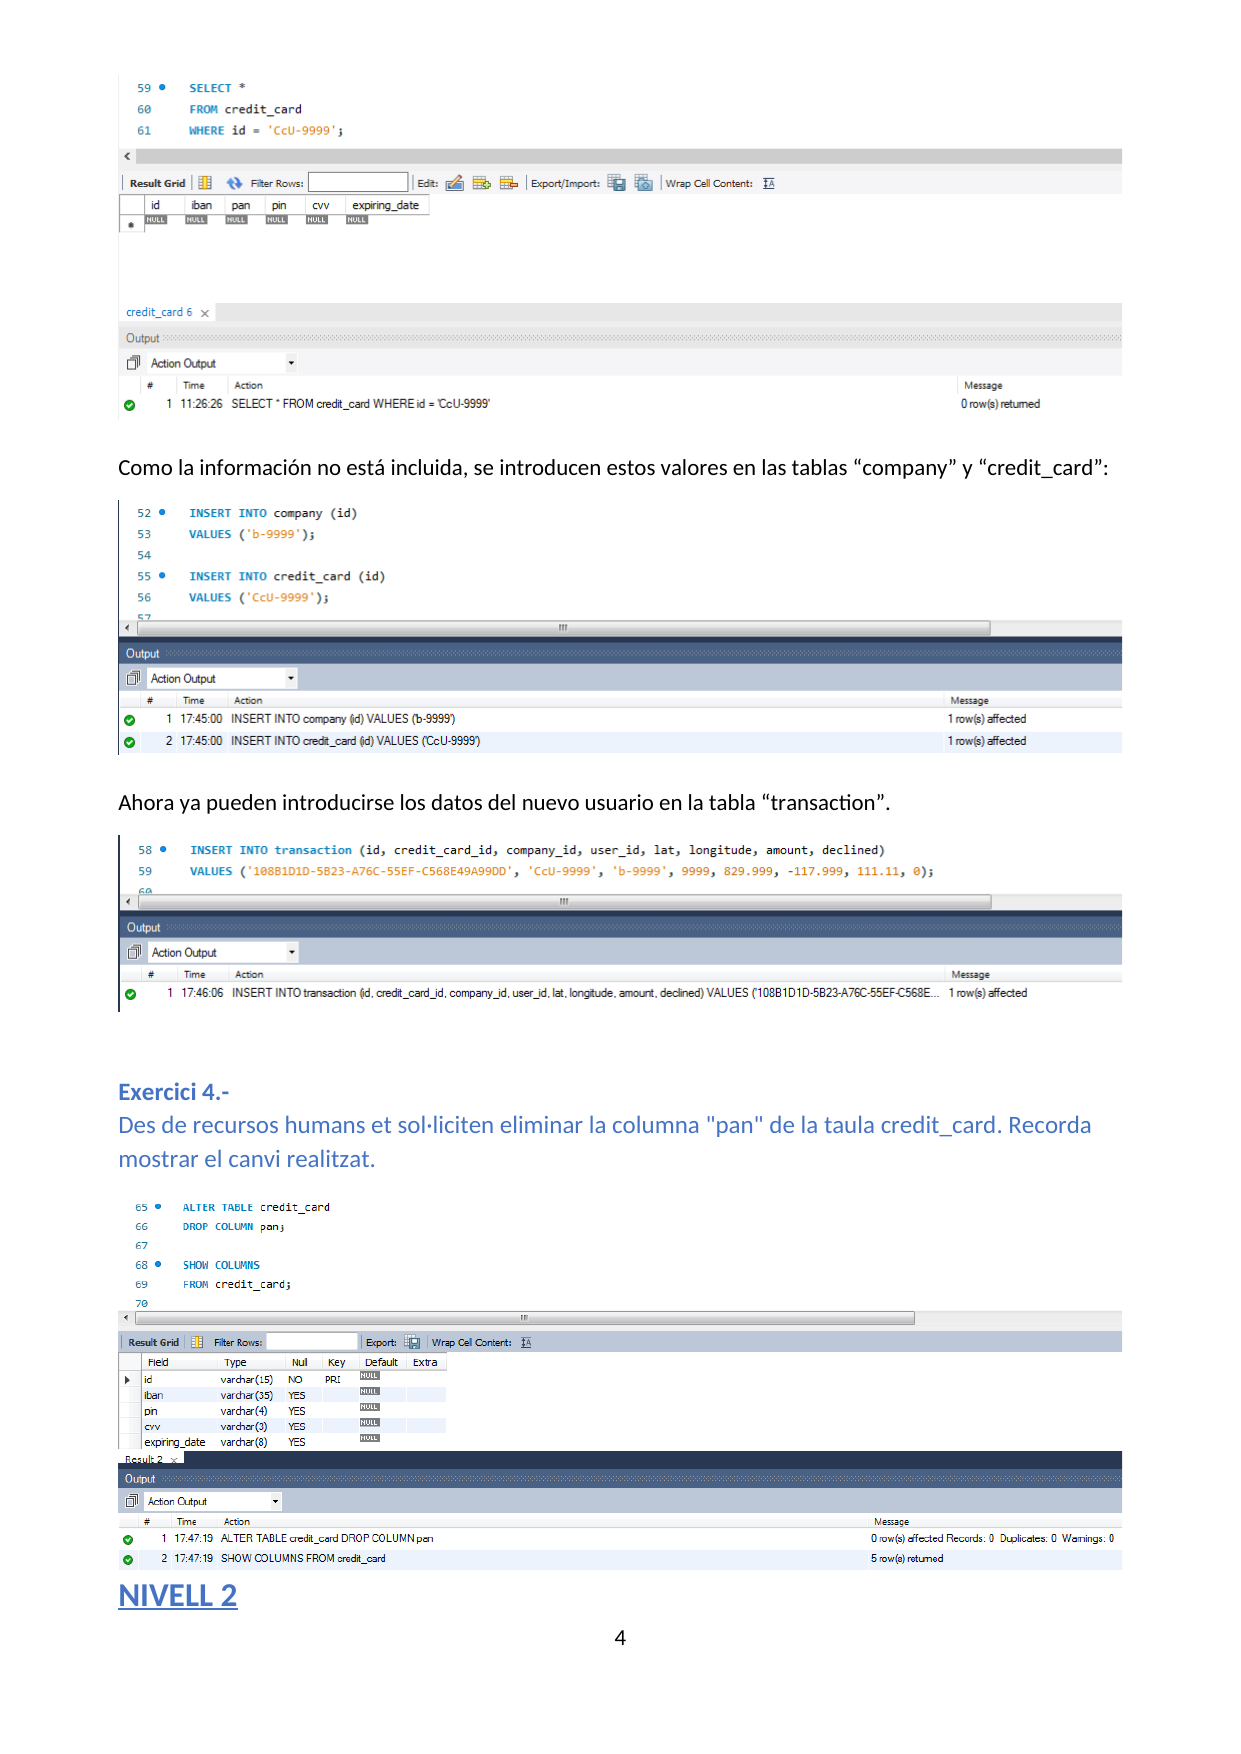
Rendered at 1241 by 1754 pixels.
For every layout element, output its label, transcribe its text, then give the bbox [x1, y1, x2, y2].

text Des de recursos humans et sol·liciten eliminar la columna "pan" de la taula credit_card. Recorda mostrar el canvi realitzat. [118, 1110, 1122, 1174]
text Exercici 4.- [118, 1076, 1122, 1107]
text Ahora ya pueden introducirse los datos del nuevo usuario en la tabla “transaction”. [118, 788, 1122, 816]
text Como la información no está incluida, se introducen estos valores en las tablas “company” y “credit_card”: [118, 453, 1122, 481]
text NIVELL 2 [118, 1574, 1122, 1614]
